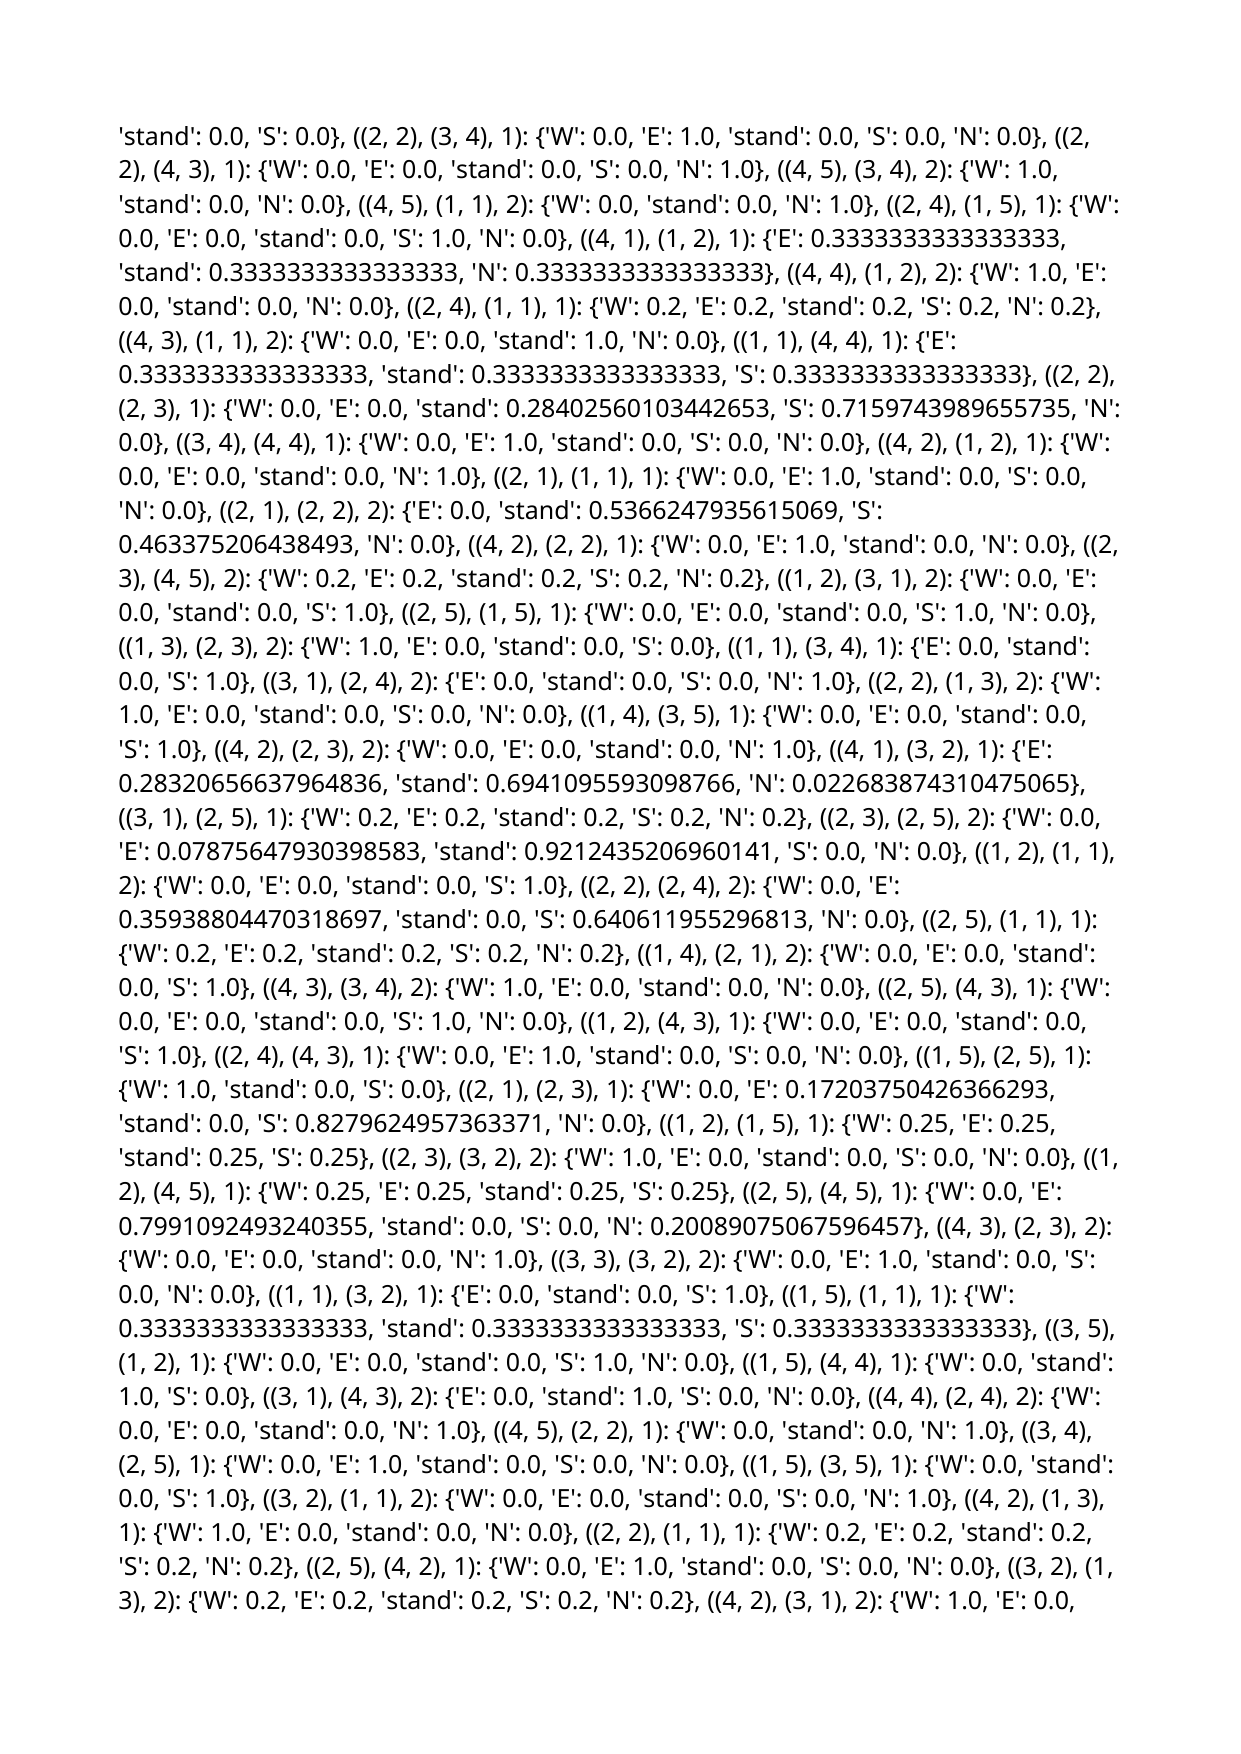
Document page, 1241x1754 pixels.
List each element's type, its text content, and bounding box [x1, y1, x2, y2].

text 'stand': 0.0, 'S': 0.0}, ((2, 2), (3, 4), 1): {'W': 0.0, 'E': 1.0, 'stand': 0.0, 'S': 0.0, 'N': 0.0}, ((2, 2), (4, 3), 1): {'W': 0.0, 'E': 0.0, 'stand': 0.0, 'S': 0.0, 'N': 1.0}, ((4, 5), (3, 4), 2): {'W': 1.0, 'stand': 0.0, 'N': 0.0}, ((4, 5), (1, 1), 2): {'W': 0.0, 'stand': 0.0, 'N': 1.0}, ((2, 4), (1, 5), 1): {'W': 0.0, 'E': 0.0, 'stand': 0.0, 'S': 1.0, 'N': 0.0}, ((4, 1), (1, 2), 1): {'E': 0.3333333333333333, 'stand': 0.3333333333333333, 'N': 0.3333333333333333}, ((4, 4), (1, 2), 2): {'W': 1.0, 'E': 0.0, 'stand': 0.0, 'N': 0.0}, ((2, 4), (1, 1), 1): {'W': 0.2, 'E': 0.2, 'stand': 0.2, 'S': 0.2, 'N': 0.2}, ((4, 3), (1, 1), 2): {'W': 0.0, 'E': 0.0, 'stand': 1.0, 'N': 0.0}, ((1, 1), (4, 4), 1): {'E': 0.3333333333333333, 'stand': 0.3333333333333333, 'S': 0.3333333333333333}, ((2, 2), (2, 3), 1): {'W': 0.0, 'E': 0.0, 'stand': 0.28402560103442653, 'S': 0.7159743989655735, 'N': 0.0}, ((3, 4), (4, 4), 1): {'W': 0.0, 'E': 1.0, 'stand': 0.0, 'S': 0.0, 'N': 0.0}, ((4, 2), (1, 2), 1): {'W': 0.0, 'E': 0.0, 'stand': 0.0, 'N': 1.0}, ((2, 1), (1, 1), 1): {'W': 0.0, 'E': 1.0, 'stand': 0.0, 'S': 0.0, 'N': 0.0}, ((2, 1), (2, 2), 2): {'E': 0.0, 'stand': 0.5366247935615069, 'S': 0.463375206438493, 'N': 0.0}, ((4, 2), (2, 2), 1): {'W': 0.0, 'E': 1.0, 'stand': 0.0, 'N': 0.0}, ((2, 3), (4, 5), 2): {'W': 0.2, 'E': 0.2, 'stand': 0.2, 'S': 0.2, 'N': 0.2}, ((1, 2), (3, 1), 2): {'W': 0.0, 'E': 0.0, 'stand': 0.0, 'S': 1.0}, ((2, 5), (1, 5), 1): {'W': 0.0, 'E': 0.0, 'stand': 0.0, 'S': 1.0, 'N': 0.0}, ((1, 3), (2, 3), 2): {'W': 1.0, 'E': 0.0, 'stand': 0.0, 'S': 0.0}, ((1, 1), (3, 4), 1): {'E': 0.0, 'stand': 0.0, 'S': 1.0}, ((3, 1), (2, 4), 2): {'E': 0.0, 'stand': 0.0, 'S': 0.0, 'N': 1.0}, ((2, 2), (1, 3), 2): {'W': 1.0, 'E': 0.0, 'stand': 0.0, 'S': 0.0, 'N': 0.0}, ((1, 4), (3, 5), 1): {'W': 0.0, 'E': 0.0, 'stand': 0.0, 'S': 1.0}, ((4, 2), (2, 3), 2): {'W': 0.0, 'E': 0.0, 'stand': 0.0, 'N': 1.0}, ((4, 1), (3, 2), 1): {'E': 0.28320656637964836, 'stand': 0.6941095593098766, 'N': 0.022683874310475065}, ((3, 1), (2, 5), 1): {'W': 0.2, 'E': 0.2, 'stand': 0.2, 'S': 0.2, 'N': 0.2}, ((2, 3), (2, 5), 2): {'W': 0.0, 'E': 0.07875647930398583, 'stand': 0.9212435206960141, 'S': 0.0, 'N': 0.0}, ((1, 2), (1, 1), 2): {'W': 0.0, 'E': 0.0, 'stand': 0.0, 'S': 1.0}, ((2, 2), (2, 4), 2): {'W': 0.0, 'E': 0.35938804470318697, 'stand': 0.0, 'S': 0.640611955296813, 'N': 0.0}, ((2, 5), (1, 1), 1): {'W': 0.2, 'E': 0.2, 'stand': 0.2, 'S': 0.2, 'N': 0.2}, ((1, 4), (2, 1), 2): {'W': 0.0, 'E': 0.0, 'stand': 0.0, 'S': 1.0}, ((4, 3), (3, 4), 2): {'W': 1.0, 'E': 0.0, 'stand': 0.0, 'N': 0.0}, ((2, 5), (4, 3), 1): {'W': 0.0, 'E': 0.0, 'stand': 0.0, 'S': 1.0, 'N': 0.0}, ((1, 2), (4, 3), 1): {'W': 0.0, 'E': 0.0, 'stand': 0.0, 'S': 1.0}, ((2, 4), (4, 3), 1): {'W': 0.0, 'E': 1.0, 'stand': 0.0, 'S': 0.0, 'N': 0.0}, ((1, 5), (2, 5), 1): {'W': 1.0, 'stand': 0.0, 'S': 0.0}, ((2, 1), (2, 3), 1): {'W': 0.0, 'E': 0.17203750426366293, 'stand': 0.0, 'S': 0.8279624957363371, 'N': 0.0}, ((1, 2), (1, 5), 1): {'W': 0.25, 'E': 0.25, 'stand': 0.25, 'S': 0.25}, ((2, 3), (3, 2), 2): {'W': 1.0, 'E': 0.0, 'stand': 0.0, 'S': 0.0, 'N': 0.0}, ((1, 2), (4, 5), 1): {'W': 0.25, 'E': 0.25, 'stand': 0.25, 'S': 0.25}, ((2, 5), (4, 5), 1): {'W': 0.0, 'E': 0.7991092493240355, 'stand': 0.0, 'S': 0.0, 'N': 0.20089075067596457}, ((4, 3), (2, 3), 2): {'W': 0.0, 'E': 0.0, 'stand': 0.0, 'N': 1.0}, ((3, 3), (3, 2), 2): {'W': 0.0, 'E': 1.0, 'stand': 0.0, 'S': 0.0, 'N': 0.0}, ((1, 1), (3, 2), 1): {'E': 0.0, 'stand': 0.0, 'S': 1.0}, ((1, 5), (1, 1), 1): {'W': 0.3333333333333333, 'stand': 0.3333333333333333, 'S': 0.3333333333333333}, ((3, 5), (1, 2), 1): {'W': 0.0, 'E': 0.0, 'stand': 0.0, 'S': 1.0, 'N': 0.0}, ((1, 5), (4, 4), 1): {'W': 0.0, 'stand': 1.0, 'S': 0.0}, ((3, 1), (4, 3), 2): {'E': 0.0, 'stand': 1.0, 'S': 0.0, 'N': 0.0}, ((4, 4), (2, 4), 2): {'W': 0.0, 'E': 0.0, 'stand': 0.0, 'N': 1.0}, ((4, 5), (2, 2), 1): {'W': 0.0, 'stand': 0.0, 'N': 1.0}, ((3, 4), (2, 5), 1): {'W': 0.0, 'E': 1.0, 'stand': 0.0, 'S': 0.0, 'N': 0.0}, ((1, 5), (3, 5), 1): {'W': 0.0, 'stand': 0.0, 'S': 1.0}, ((3, 2), (1, 1), 2): {'W': 0.0, 'E': 0.0, 'stand': 0.0, 'S': 0.0, 'N': 1.0}, ((4, 2), (1, 3), 1): {'W': 1.0, 'E': 0.0, 'stand': 0.0, 'N': 0.0}, ((2, 2), (1, 1), 1): {'W': 0.2, 'E': 0.2, 'stand': 0.2, 'S': 0.2, 'N': 0.2}, ((2, 5), (4, 2), 1): {'W': 0.0, 'E': 1.0, 'stand': 0.0, 'S': 0.0, 'N': 0.0}, ((3, 2), (1, 3), 2): {'W': 0.2, 'E': 0.2, 'stand': 0.2, 'S': 0.2, 'N': 0.2}, ((4, 2), (3, 1), 2): {'W': 1.0, 'E': 0.0, [118, 118, 1122, 1617]
